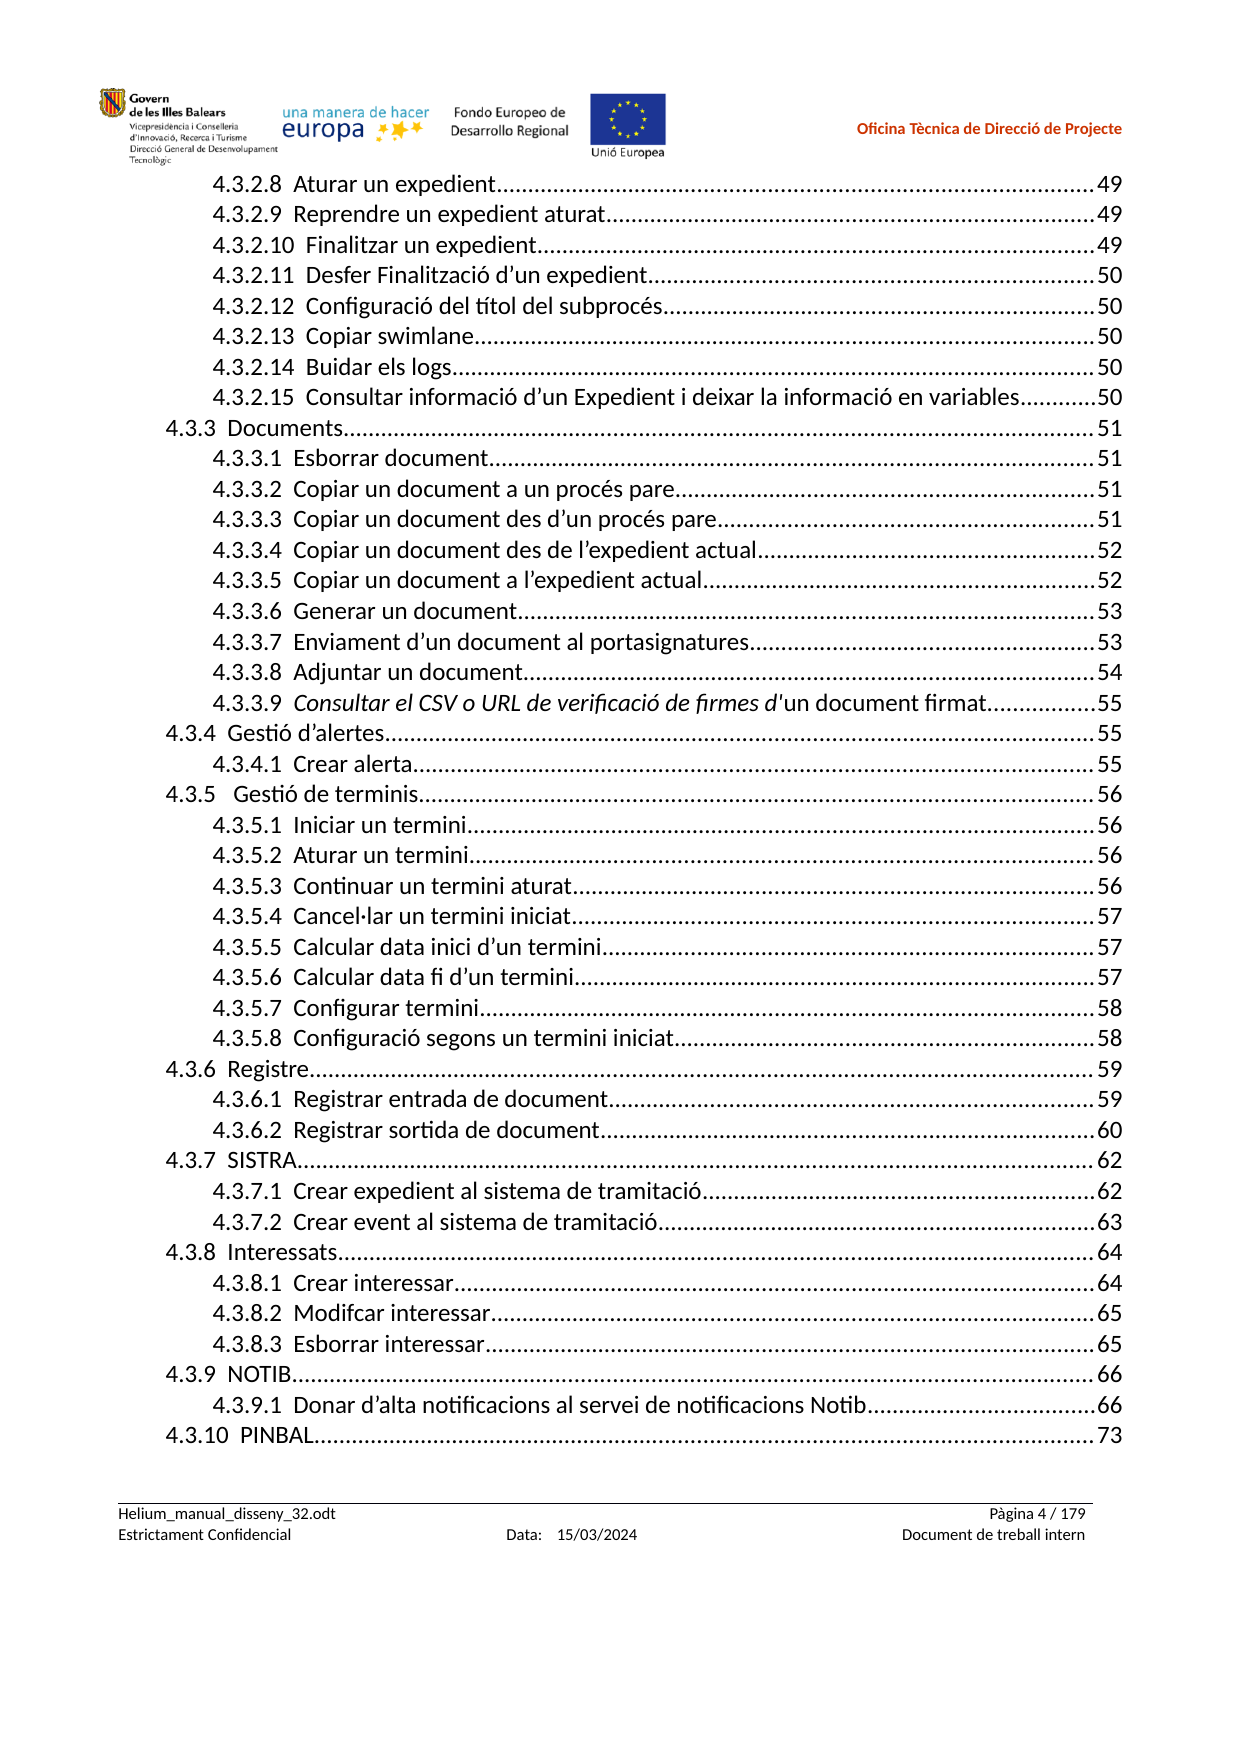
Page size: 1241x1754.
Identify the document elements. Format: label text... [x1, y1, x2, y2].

text 4.3.2.15 Consultar informació d’un Expedient i deixar la informació en variables 50 [207, 382, 1122, 412]
text 4.3.2.8 Aturar un expedient 49 [207, 168, 1122, 198]
text 4.3.3.2 Copiar un document a un procés pare 51 [207, 473, 1122, 504]
text 4.3.2.11 Desfer Finalització d’un expedient 50 [207, 259, 1122, 290]
text 4.3.5.2 Aturar un termini 56 [207, 839, 1122, 870]
text 4.3.7.2 Crear event al sistema de tramitació 63 [207, 1206, 1122, 1236]
text 4.3.5.1 Iniciar un termini 56 [207, 809, 1122, 839]
text 4.3.5.8 Configuració segons un termini iniciat 58 [207, 1022, 1122, 1053]
text 4.3.9 NOTIB 66 [160, 1358, 1122, 1389]
text 4.3.3.4 Copiar un document des de l’expedient actual 52 [207, 534, 1122, 565]
text 4.3.5.4 Cancel·lar un termini iniciat 57 [207, 900, 1122, 931]
text 4.3.5.6 Calcular data fi d’un termini 57 [207, 961, 1122, 992]
text 4.3.3.7 Enviament d’un document al portasignatures 53 [207, 626, 1122, 656]
text 4.3.8.3 Esborrar interessar 65 [207, 1328, 1122, 1358]
text 4.3.2.9 Reprendre un expedient aturat 49 [207, 198, 1122, 229]
text 4.3.5.7 Configurar termini 58 [207, 992, 1122, 1022]
text 4.3.6 Registre 59 [160, 1053, 1122, 1083]
text 4.3.3.1 Esborrar document 51 [207, 443, 1122, 473]
text 4.3.3.3 Copiar un document des d’un procés pare 51 [207, 504, 1122, 534]
text 4.3.5.3 Continuar un termini aturat 56 [207, 870, 1122, 900]
text 4.3.2.13 Copiar swimlane 50 [207, 321, 1122, 351]
text 4.3.7.1 Crear expedient al sistema de tramitació 62 [207, 1175, 1122, 1206]
text 4.3.4.1 Crear alerta 55 [207, 748, 1122, 778]
text 4.3.8 Interessats 64 [160, 1236, 1122, 1267]
text 4.3.3.9 Consultar el CSV o URL de verificació de firmes d'un document firmat 55 [207, 687, 1122, 717]
text 4.3.8.2 Modifcar interessar 65 [207, 1297, 1122, 1328]
text 4.3.2.14 Buidar els logs 50 [207, 351, 1122, 382]
text 4.3.3.8 Adjuntar un document 54 [207, 656, 1122, 687]
text 4.3.2.12 Configuració del títol del subprocés 50 [207, 290, 1122, 321]
text 4.3.7 SISTRA 62 [160, 1144, 1122, 1175]
text 4.3.2.10 Finalitzar un expedient 49 [207, 229, 1122, 259]
text 4.3.3 Documents 51 [160, 412, 1122, 443]
text 4.3.8.1 Crear interessar 64 [207, 1267, 1122, 1297]
text 4.3.6.1 Registrar entrada de document 59 [207, 1083, 1122, 1114]
text 4.3.3.6 Generar un document 53 [207, 595, 1122, 626]
text 4.3.6.2 Registrar sortida de document 60 [207, 1114, 1122, 1144]
text 4.3.9.1 Donar d’alta notificacions al servei de notificacions Notib 66 [207, 1389, 1122, 1419]
text 4.3.3.5 Copiar un document a l’expedient actual 52 [207, 565, 1122, 595]
picture [99, 87, 668, 166]
text 4.3.4 Gestió d’alertes 55 [160, 717, 1122, 748]
text 4.3.10 PINBAL 73 [160, 1419, 1122, 1450]
text 4.3.5 Gestió de terminis 56 [160, 778, 1122, 809]
text 4.3.5.5 Calcular data inici d’un termini 57 [207, 931, 1122, 961]
